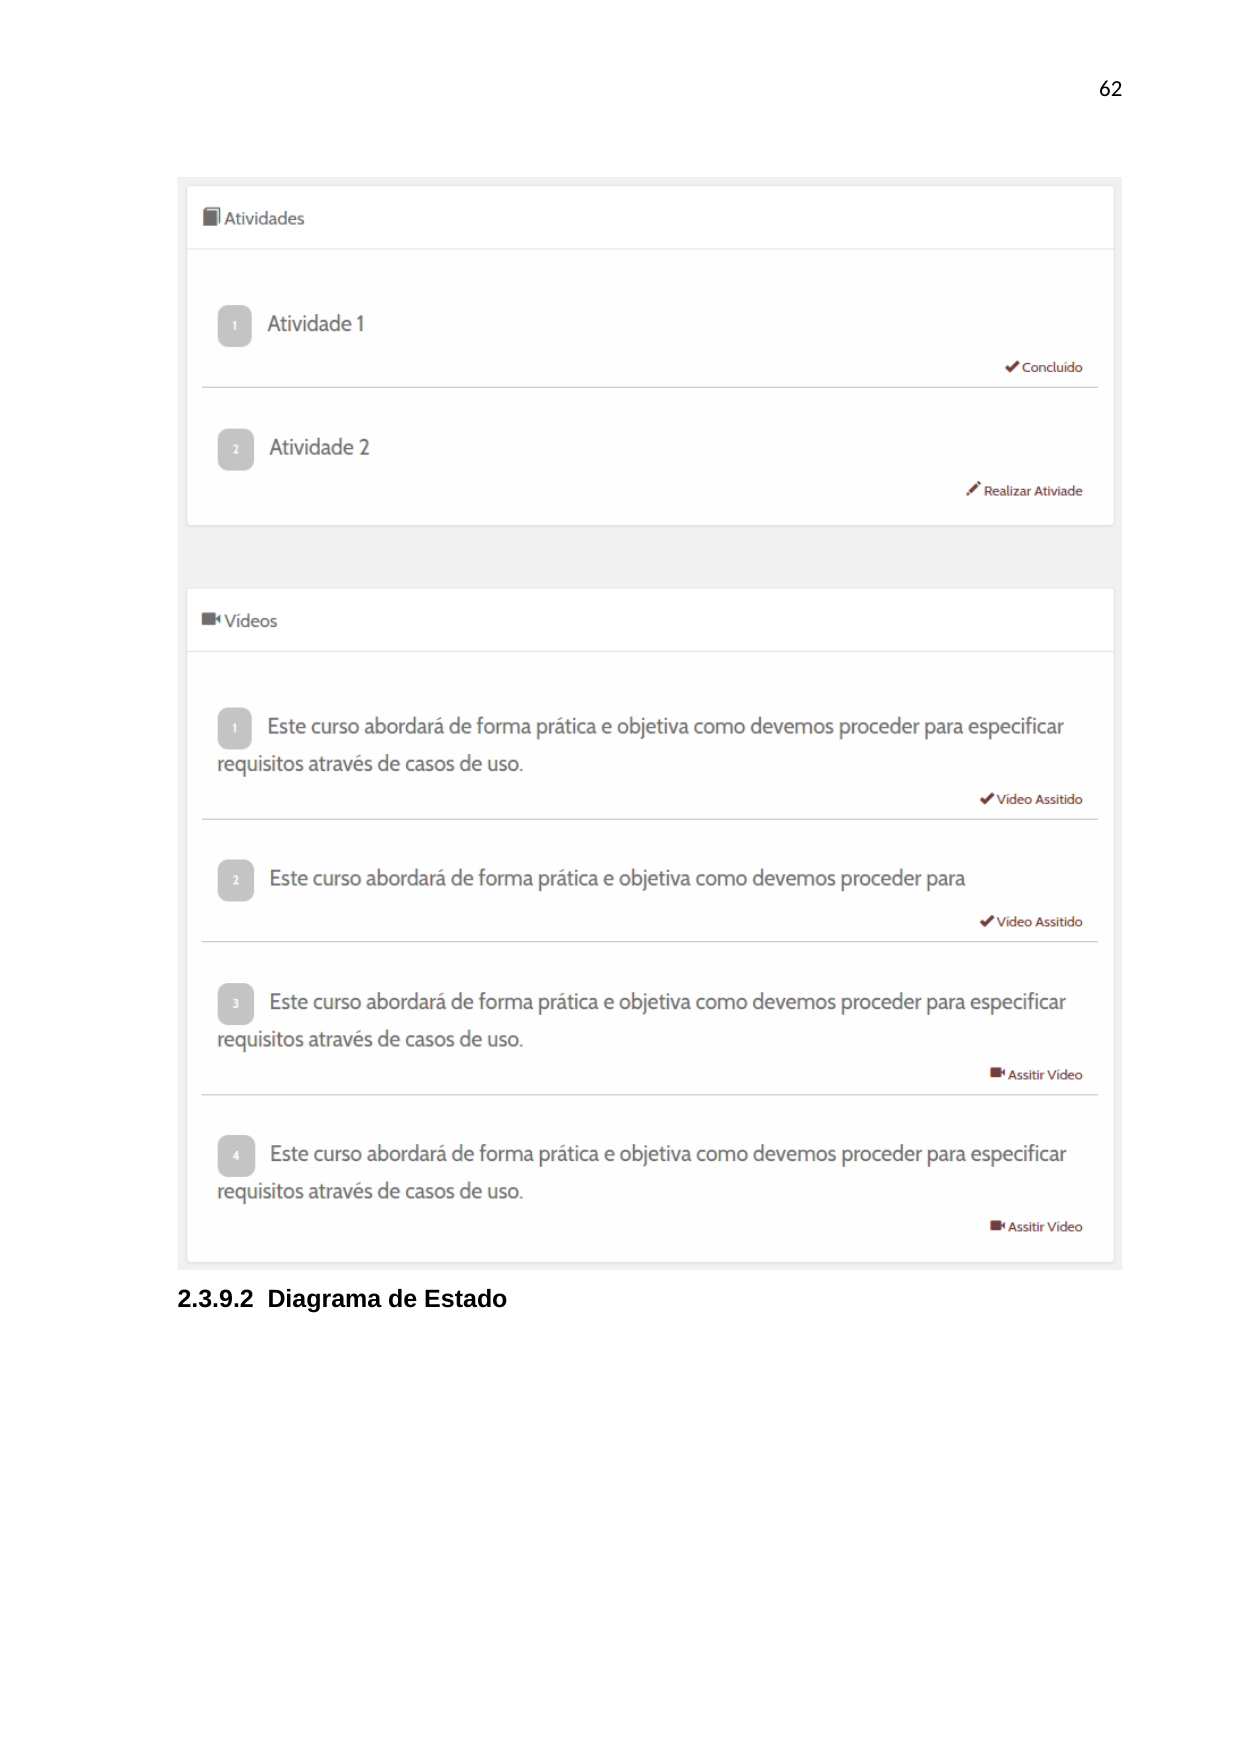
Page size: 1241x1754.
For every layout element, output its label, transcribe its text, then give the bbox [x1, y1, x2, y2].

picture [177, 177, 1123, 1270]
subtitle Diagrama de Estado [177, 1270, 1122, 1312]
